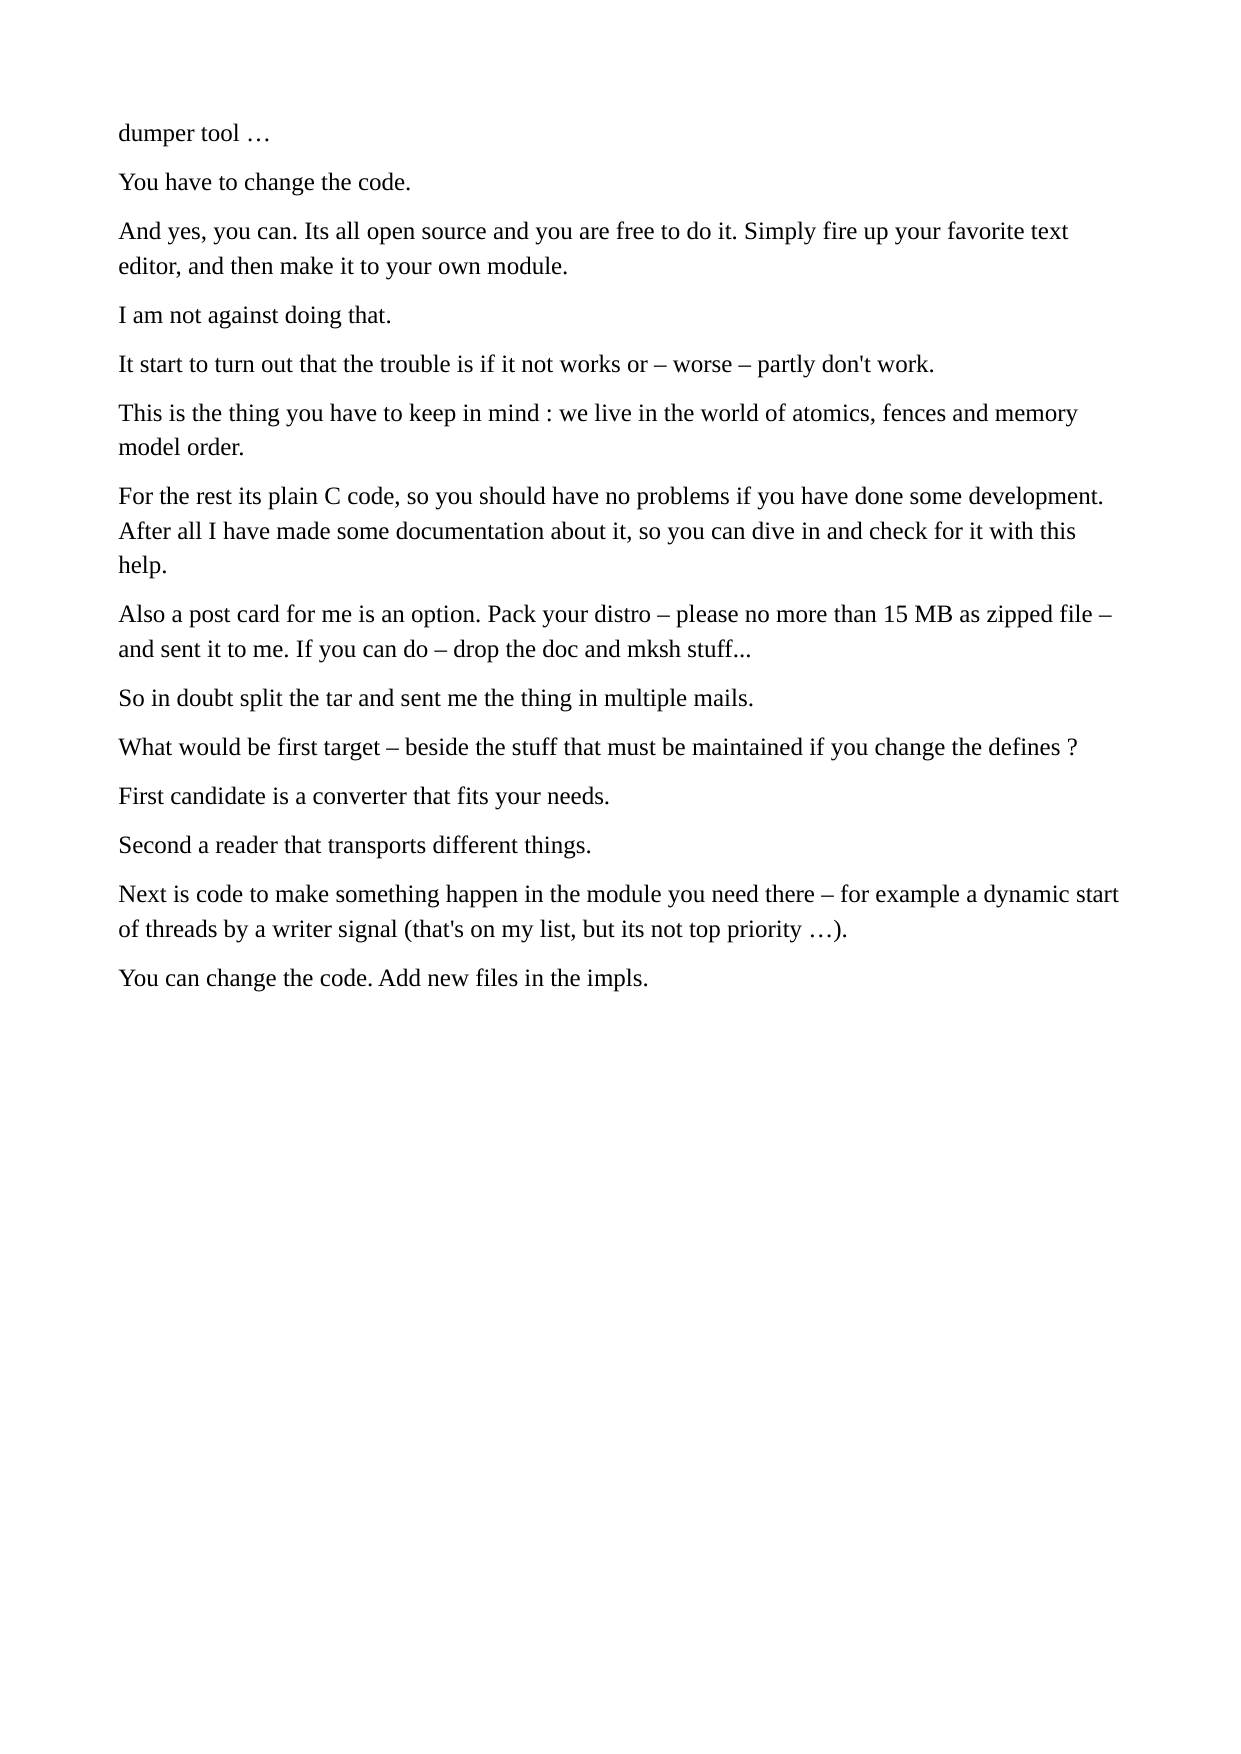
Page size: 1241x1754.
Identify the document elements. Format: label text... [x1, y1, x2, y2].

text You can change the code. Add new files in the impls. [118, 963, 1122, 992]
text It start to turn out that the trouble is if it not works or – worse – partly don't work. [118, 349, 1122, 378]
text And yes, you can. Its all open source and you are free to do it. Simply fire up your favorite text editor, and then make it to your own module. [118, 216, 1122, 279]
text Next is code to make something happen in the module you need there – for example a dynamic start of threads by a writer signal (that's on my list, but its not top priority …). [118, 879, 1122, 942]
text You have to change the code. [118, 167, 1122, 196]
text dumper tool … [118, 118, 1122, 147]
text This is the thing you have to keep in mind : we live in the world of atomics, fences and memory model order. [118, 398, 1122, 461]
text Second a reader that transports different things. [118, 830, 1122, 859]
text What would be first target – beside the stuff that must be maintained if you change the defines ? [118, 732, 1122, 761]
text First candidate is a converter that fits your needs. [118, 781, 1122, 810]
text Also a post card for me is an option. Pack your distro – please no more than 15 MB as zipped file – and sent it to me. If you can do – drop the doc and mksh stuff... [118, 599, 1122, 663]
text So in doubt split the tar and sent me the thing in multiple mails. [118, 683, 1122, 712]
text For the rest its plain C code, so you should have no problems if you have done some development. After all I have made some documentation about it, so you can dive in and check for it with this help. [118, 481, 1122, 579]
text I am not against doing that. [118, 300, 1122, 328]
